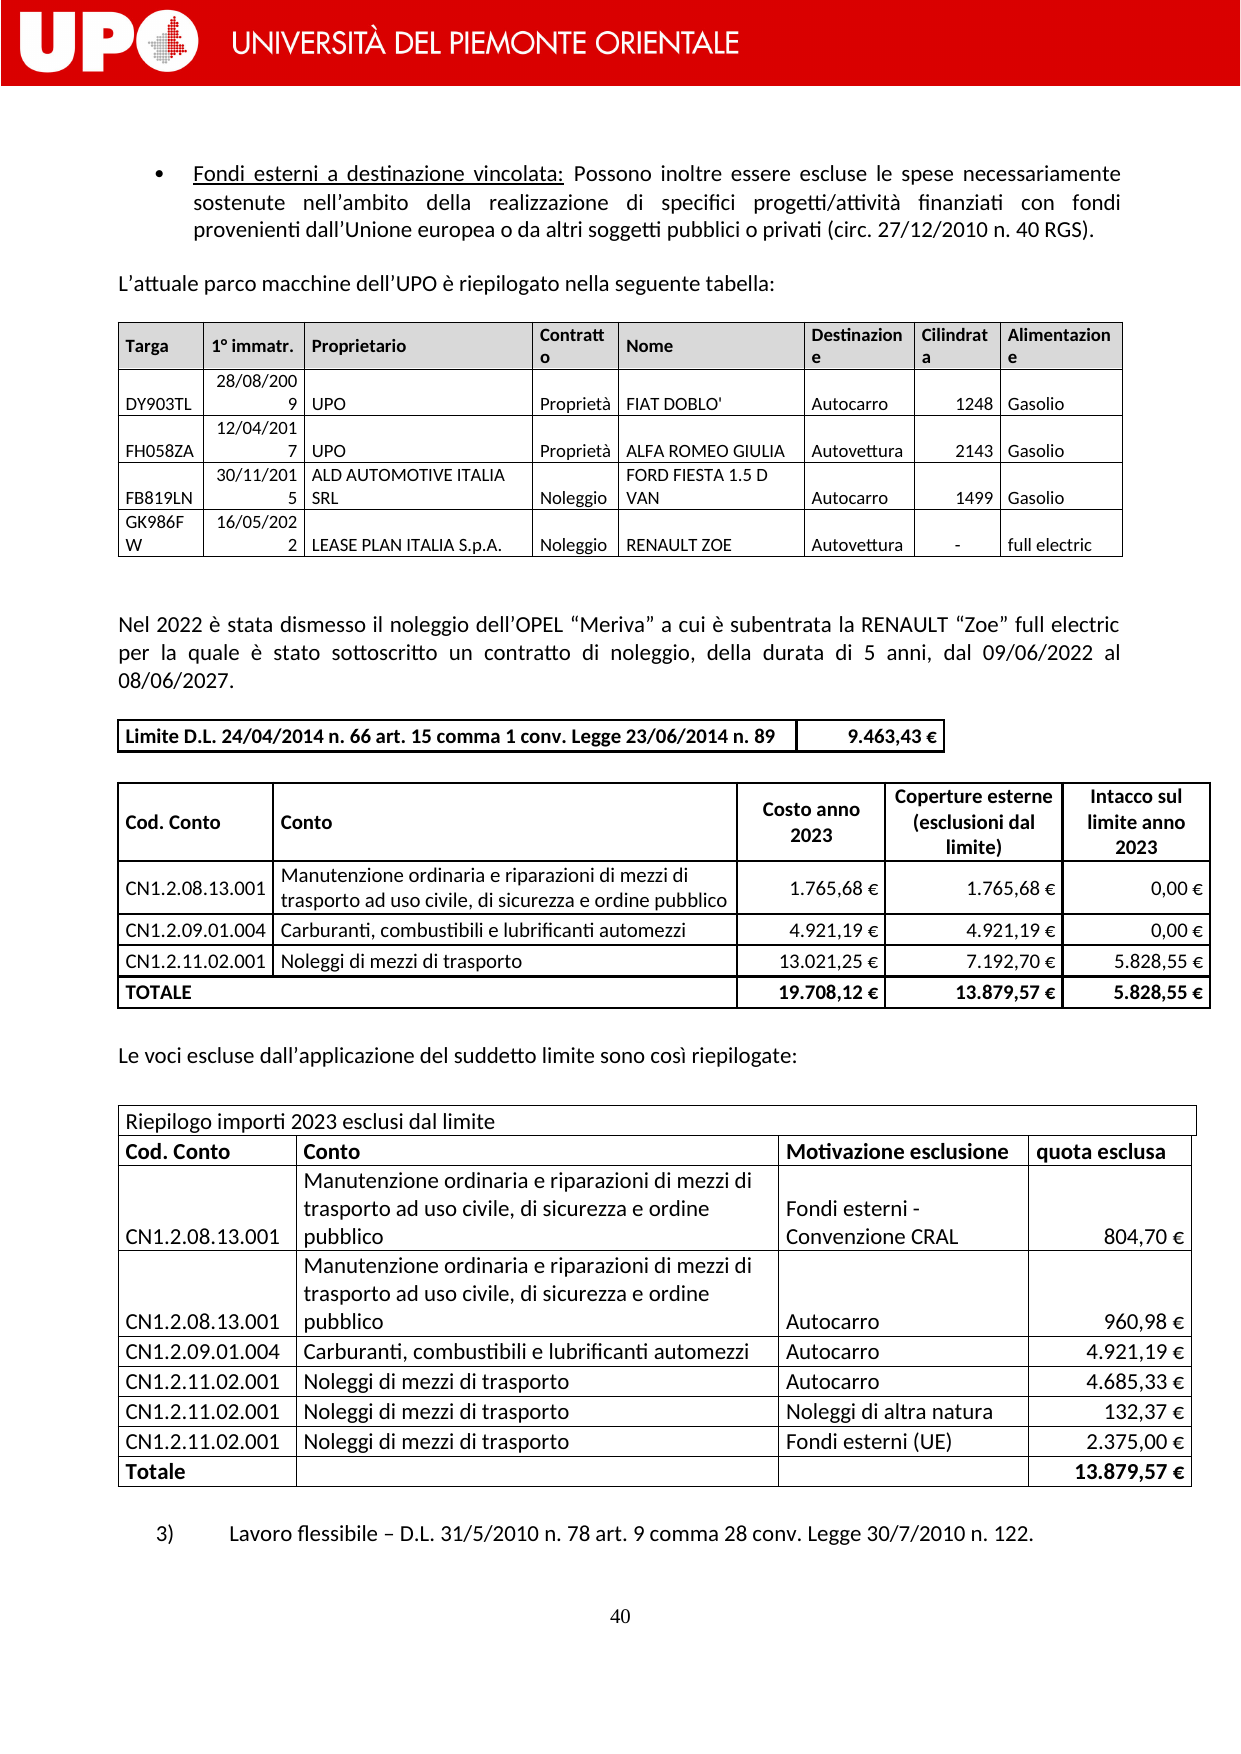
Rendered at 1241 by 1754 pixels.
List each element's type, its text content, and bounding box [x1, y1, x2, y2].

table_cell FH058ZA [119, 416, 203, 462]
table_cell Conto [297, 1136, 778, 1165]
table_cell Noleggi di mezzi di trasporto [297, 1427, 778, 1456]
table_cell TOTALE [119, 978, 736, 1007]
table_cell CN1.2.11.02.001 [119, 946, 272, 975]
table_cell [1192, 1366, 1196, 1396]
table_cell [118, 753, 273, 782]
table_cell CN1.2.11.02.001 [119, 1397, 296, 1426]
table_cell 28/08/2009 [204, 370, 304, 415]
table_cell 960,98 € [1029, 1251, 1191, 1336]
table_cell 1248 [915, 370, 1000, 415]
table_cell ALFA ROMEO GIULIA [619, 416, 804, 462]
table_cell 132,37 € [1029, 1397, 1191, 1426]
table_cell Fondi esterni (UE) [779, 1427, 1028, 1456]
table_cell [737, 753, 885, 782]
table_cell Autocarro [779, 1367, 1028, 1396]
table_cell 2.375,00 € [1029, 1427, 1191, 1456]
table_cell 4.921,19 € [738, 915, 884, 944]
table_cell Carburanti, combustibili e lubrificanti automezzi [297, 1337, 778, 1366]
table_cell - [915, 510, 1000, 556]
table_cell CN1.2.11.02.001 [119, 1367, 296, 1396]
table_header [1063, 719, 1210, 750]
table_cell CN1.2.09.01.004 [119, 915, 272, 944]
table_cell [297, 1457, 778, 1486]
table_cell 0,00 € [1064, 862, 1209, 913]
text Le voci escluse dall’applicazione del suddetto limite sono così riepilogate: [118, 1041, 1122, 1069]
table_cell [1192, 1426, 1196, 1456]
table_cell RENAULT ZOE [619, 510, 804, 556]
table_cell 4.685,33 € [1029, 1367, 1191, 1396]
table_cell FIAT DOBLO' [619, 370, 804, 415]
table_cell Autovettura [805, 510, 914, 556]
table_cell [779, 1457, 1028, 1486]
table_cell Noleggio [533, 463, 618, 509]
table_cell 2143 [915, 416, 1000, 462]
table_cell GK986FW [119, 510, 203, 556]
table_cell Noleggi di mezzi di trasporto [274, 946, 736, 975]
table_cell Cod. Conto [119, 1136, 296, 1165]
table_cell Noleggi di altra natura [779, 1397, 1028, 1426]
table_cell Carburanti, combustibili e lubrificanti automezzi [274, 915, 736, 944]
table_cell CN1.2.09.01.004 [119, 1337, 296, 1366]
table_cell 7.192,70 € [886, 946, 1061, 975]
table_cell 13.879,57 € [1029, 1457, 1191, 1486]
table_cell 5.828,55 € [1064, 978, 1209, 1007]
table_cell 30/11/2015 [204, 463, 304, 509]
table_header Proprietario [305, 323, 532, 368]
table_cell Conto [274, 784, 736, 860]
table_cell 1.765,68 € [886, 862, 1061, 913]
table_cell 1.765,68 € [738, 862, 884, 913]
table_header [945, 719, 1062, 750]
table_cell Costo anno 2023 [738, 784, 884, 860]
table_cell Intacco sul limite anno 2023 [1064, 784, 1209, 860]
table_cell LEASE PLAN ITALIA S.p.A. [305, 510, 532, 556]
table_header Nome [619, 323, 804, 368]
table_cell 13.021,25 € [738, 946, 884, 975]
table_cell Gasolio [1001, 370, 1122, 415]
table_cell 4.921,19 € [1029, 1337, 1191, 1366]
table_cell 0,00 € [1064, 915, 1209, 944]
table_cell UPO [305, 416, 532, 462]
table_cell Noleggi di mezzi di trasporto [297, 1367, 778, 1396]
table_cell Cod. Conto [119, 784, 272, 860]
text Nel 2022 è stata dismesso il noleggio dell’OPEL “Meriva” a cui è subentrata la RENAULT “Zoe” full electric per la quale è stato sottoscritto un contratto di noleggio, della durata di 5 anni, dal 09/06/2022 al 08/06/2027. [118, 610, 1122, 694]
list Lavoro flessibile – D.L. 31/5/2010 n. 78 art. 9 comma 28 conv. Legge 30/7/2010 n. 122. [156, 1519, 1122, 1547]
table_cell 13.879,57 € [886, 978, 1061, 1007]
table_cell Manutenzione ordinaria e riparazioni di mezzi di trasporto ad uso civile, di sicurezza e ordine pubblico [274, 862, 736, 913]
table_cell CN1.2.11.02.001 [119, 1427, 296, 1456]
table_cell quota esclusa [1029, 1136, 1191, 1165]
table_cell Proprietà [533, 416, 618, 462]
table_header Limite D.L. 24/04/2014 n. 66 art. 15 comma 1 conv. Legge 23/06/2014 n. 89 [119, 721, 795, 750]
table_cell 5.828,55 € [1064, 946, 1209, 975]
table_cell CN1.2.08.13.001 [119, 1251, 296, 1336]
list Fondi esterni a destinazione vincolata: Possono inoltre essere escluse le spese necessariamente sostenute nell’ambito della realizzazione di specifici progetti/attività finanziati con fondi provenienti dall’Unione europea o da altri soggetti pubblici o privati (circ. 27/12/2010 n. 40 RGS). [156, 157, 1122, 244]
table_header 1° immatr. [204, 323, 304, 368]
table_cell ALD AUTOMOTIVE ITALIA SRL [305, 463, 532, 509]
table_cell 16/05/2022 [204, 510, 304, 556]
table_cell Manutenzione ordinaria e riparazioni di mezzi di trasporto ad uso civile, di sicurezza e ordine pubblico [297, 1251, 778, 1336]
table_cell Manutenzione ordinaria e riparazioni di mezzi di trasporto ad uso civile, di sicurezza e ordine pubblico [297, 1166, 778, 1250]
table_cell 19.708,12 € [738, 978, 884, 1007]
table_cell 12/04/2017 [204, 416, 304, 462]
table_cell Coperture esterne (esclusioni dal limite) [886, 784, 1061, 860]
table_cell [1192, 1456, 1196, 1486]
table_cell Fondi esterni - Convenzione CRAL [779, 1166, 1028, 1250]
table_cell [885, 750, 1062, 782]
table_header Destinazione [805, 323, 914, 368]
table_cell 1499 [915, 463, 1000, 509]
table_cell [1192, 1396, 1196, 1426]
table_cell [1063, 750, 1210, 782]
table_cell full electric [1001, 510, 1122, 556]
table_cell FB819LN [119, 463, 203, 509]
table_header Riepilogo importi 2023 esclusi dal limite [119, 1106, 1196, 1135]
table_cell Autocarro [779, 1251, 1028, 1336]
table_cell Gasolio [1001, 416, 1122, 462]
text L’attuale parco macchine dell’UPO è riepilogato nella seguente tabella: [118, 269, 1122, 297]
table_cell FORD FIESTA 1.5 D VAN [619, 463, 804, 509]
table_cell [273, 753, 737, 782]
table_cell UPO [305, 370, 532, 415]
table_cell Totale [119, 1457, 296, 1486]
table_cell Motivazione esclusione [779, 1136, 1028, 1165]
table_cell Noleggi di mezzi di trasporto [297, 1397, 778, 1426]
table_cell Noleggio [533, 510, 618, 556]
table_cell Autovettura [805, 416, 914, 462]
table_cell CN1.2.08.13.001 [119, 862, 272, 913]
table_cell 4.921,19 € [886, 915, 1061, 944]
table_cell [1192, 1336, 1196, 1366]
table_cell Autocarro [805, 370, 914, 415]
table_cell 804,70 € [1029, 1166, 1191, 1250]
table_header Alimentazione [1001, 323, 1122, 368]
table_cell Autocarro [805, 463, 914, 509]
table_header Cilindrata [915, 323, 1000, 368]
table_cell Autocarro [779, 1337, 1028, 1366]
table_cell Gasolio [1001, 463, 1122, 509]
table_header Contratto [533, 323, 618, 368]
table_cell CN1.2.08.13.001 [119, 1166, 296, 1250]
table_cell [1192, 1165, 1196, 1250]
table_cell DY903TL [119, 370, 203, 415]
table_header Targa [119, 323, 203, 368]
table_cell Proprietà [533, 370, 618, 415]
table_cell [1192, 1250, 1196, 1336]
table_header 9.463,43 € [798, 721, 943, 750]
table_cell [1192, 1136, 1196, 1165]
